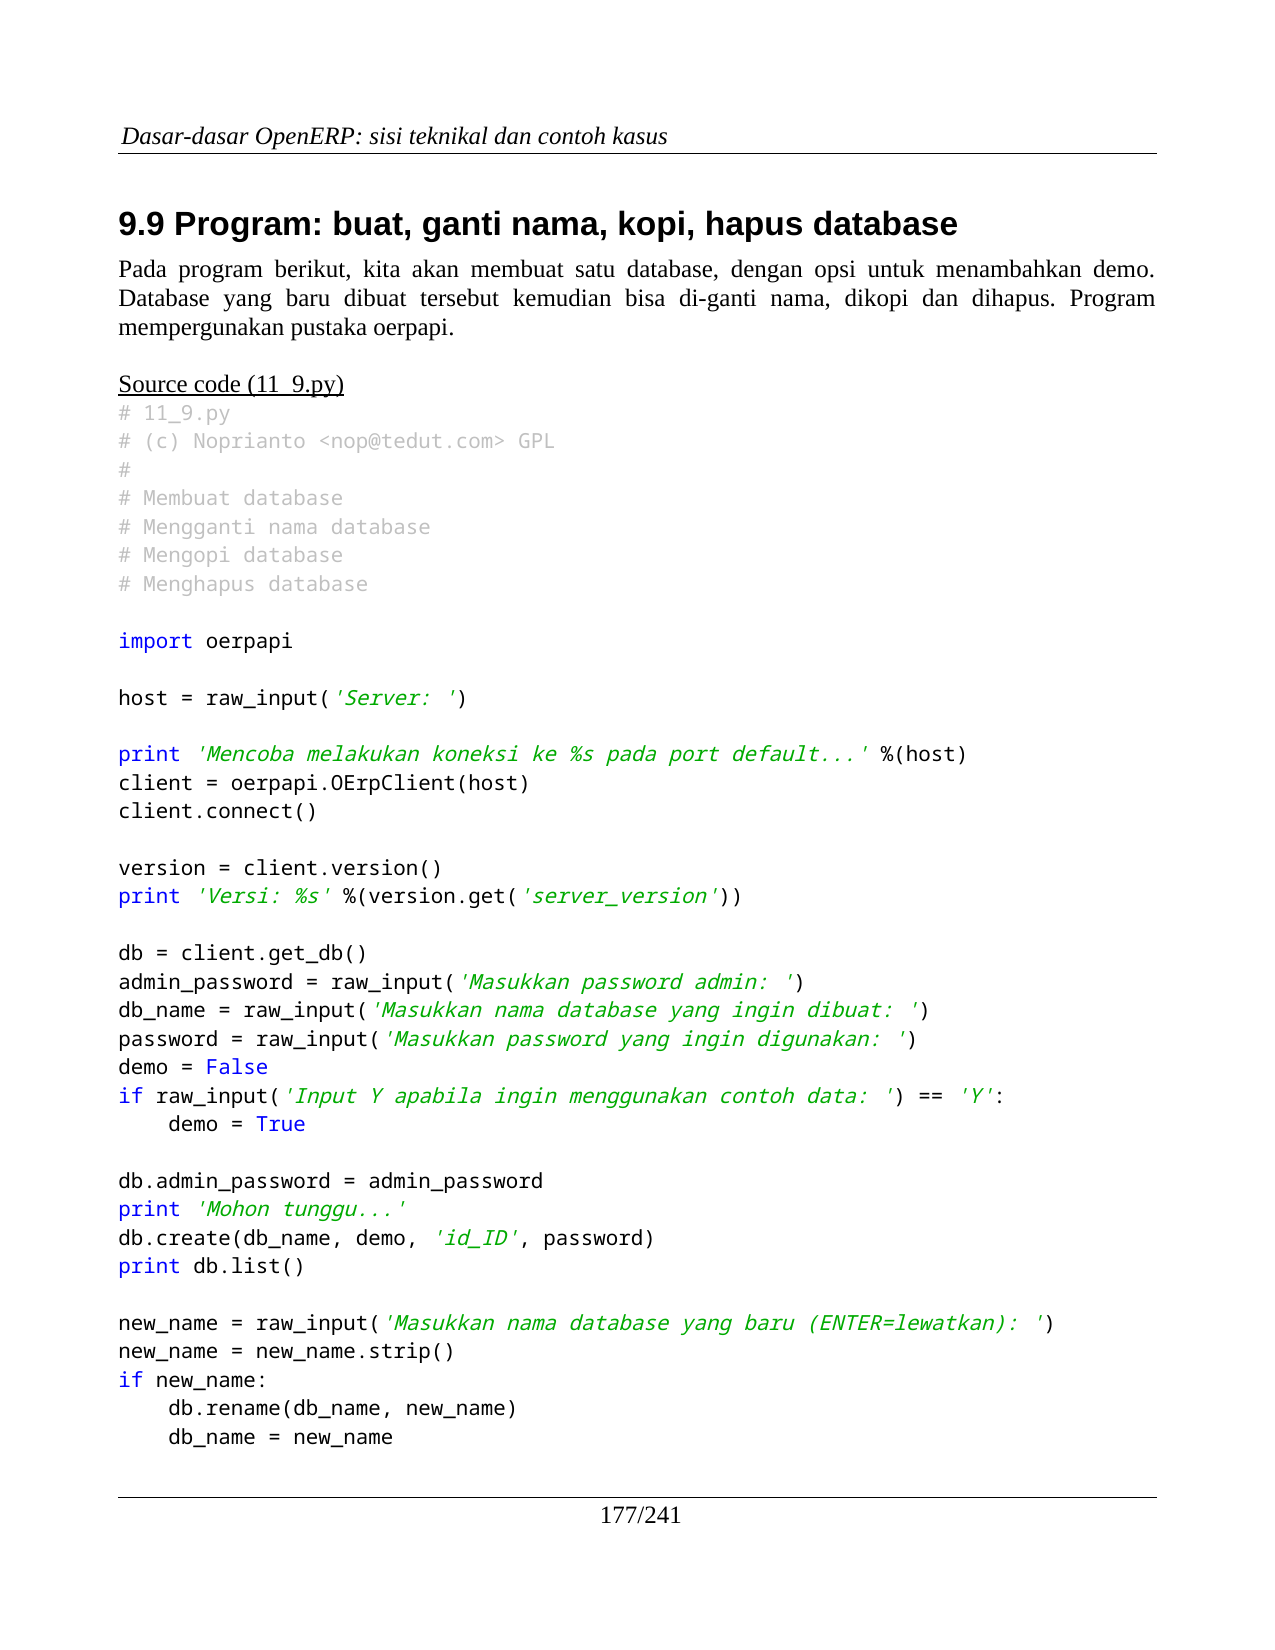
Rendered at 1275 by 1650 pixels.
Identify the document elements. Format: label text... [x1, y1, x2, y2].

text # [118, 455, 1157, 483]
text # Mengopi database [118, 540, 1157, 569]
text if raw_input('Input Y apabila ingin menggunakan contoh data: ') == 'Y': [118, 1081, 1157, 1109]
text demo = False [118, 1052, 1157, 1081]
text print 'Versi: %s' %(version.get('server_version')) [118, 882, 1157, 910]
text db.rename(db_name, new_name) [118, 1393, 1157, 1422]
text new_name = raw_input('Masukkan nama database yang baru (ENTER=lewatkan): ') [118, 1308, 1157, 1337]
text # Menghapus database [118, 569, 1157, 597]
text print 'Mohon tunggu...' [118, 1194, 1157, 1223]
text new_name = new_name.strip() [118, 1337, 1157, 1365]
text version = client.version() [118, 853, 1157, 882]
text Source code (11_9.py) [118, 369, 1157, 398]
text host = raw_input('Server: ') [118, 683, 1157, 711]
text admin_password = raw_input('Masukkan password admin: ') [118, 967, 1157, 995]
text db_name = new_name [118, 1422, 1157, 1450]
text import oerpapi [118, 626, 1157, 654]
text password = raw_input('Masukkan password yang ingin digunakan: ') [118, 1024, 1157, 1052]
text db_name = raw_input('Masukkan nama database yang ingin dibuat: ') [118, 995, 1157, 1024]
text demo = True [118, 1109, 1157, 1138]
text client = oerpapi.OErpClient(host) [118, 768, 1157, 796]
text print 'Mencoba melakukan koneksi ke %s pada port default...' %(host) [118, 739, 1157, 768]
text db.create(db_name, demo, 'id_ID', password) [118, 1223, 1157, 1251]
text # 11_9.py [118, 398, 1157, 427]
text if new_name: [118, 1365, 1157, 1393]
subtitle 9.9 Program: buat, ganti nama, kopi, hapus database [118, 203, 1157, 242]
text print db.list() [118, 1251, 1157, 1280]
text db = client.get_db() [118, 938, 1157, 967]
text db.admin_password = admin_password [118, 1166, 1157, 1194]
text # Mengganti nama database [118, 512, 1157, 540]
text # Membuat database [118, 483, 1157, 512]
text Pada program berikut, kita akan membuat satu database, dengan opsi untuk menambahkan demo. Database yang baru dibuat tersebut kemudian bisa di-ganti nama, dikopi dan dihapus. Program mempergunakan pustaka oerpapi. [118, 254, 1157, 341]
text client.connect() [118, 796, 1157, 825]
text # (c) Noprianto <nop@tedut.com> GPL [118, 427, 1157, 455]
